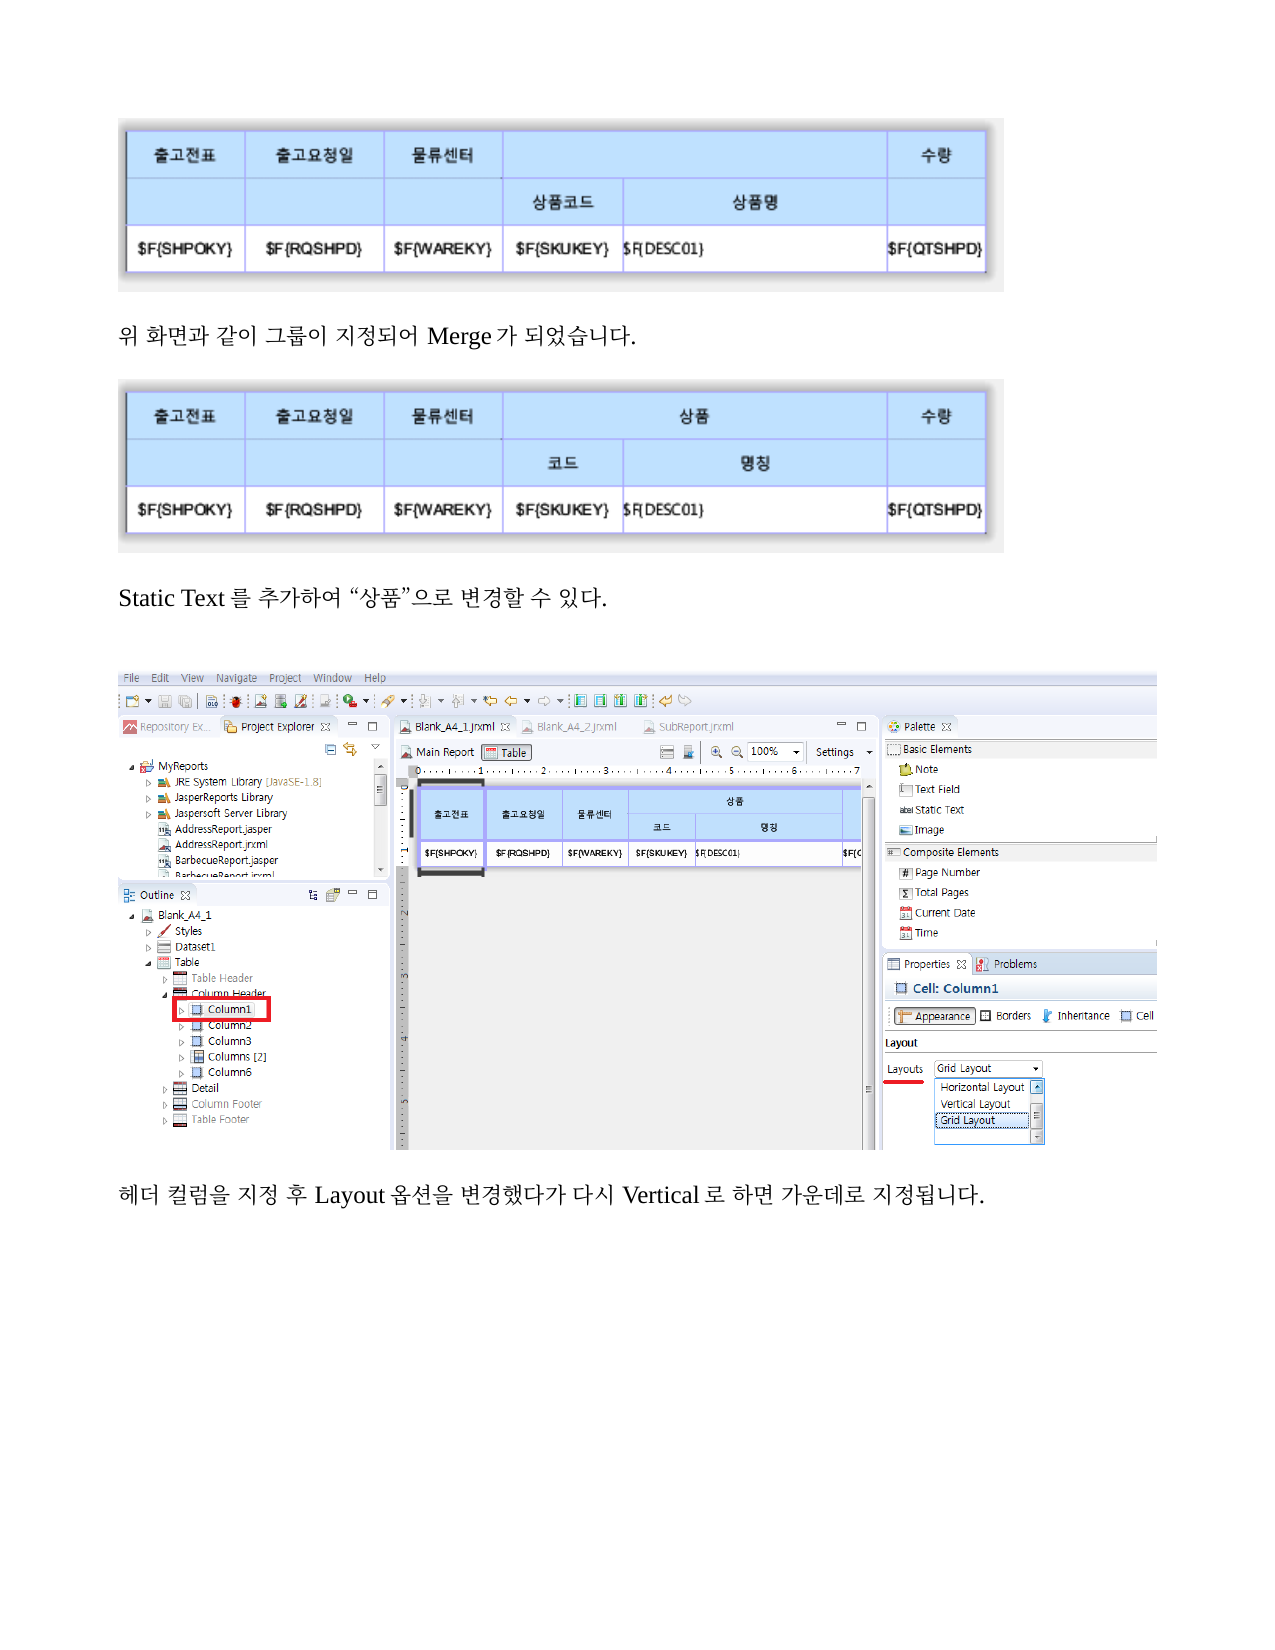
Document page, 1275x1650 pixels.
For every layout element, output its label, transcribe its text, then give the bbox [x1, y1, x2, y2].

text 헤더 컬럼을 지정 후 Layout옵션을 변경했다가 다시 Vertical로 하면 가운데로 지정됩니다. [118, 1178, 1157, 1210]
picture [118, 669, 1157, 1150]
text Static Text를 추가하여 “상품”으로 변경할 수 있다. [118, 581, 1157, 612]
picture [118, 118, 1004, 292]
picture [118, 379, 1004, 553]
text 위 화면과 같이 그룹이 지정되어 Merge가 되었습니다. [118, 319, 1157, 351]
